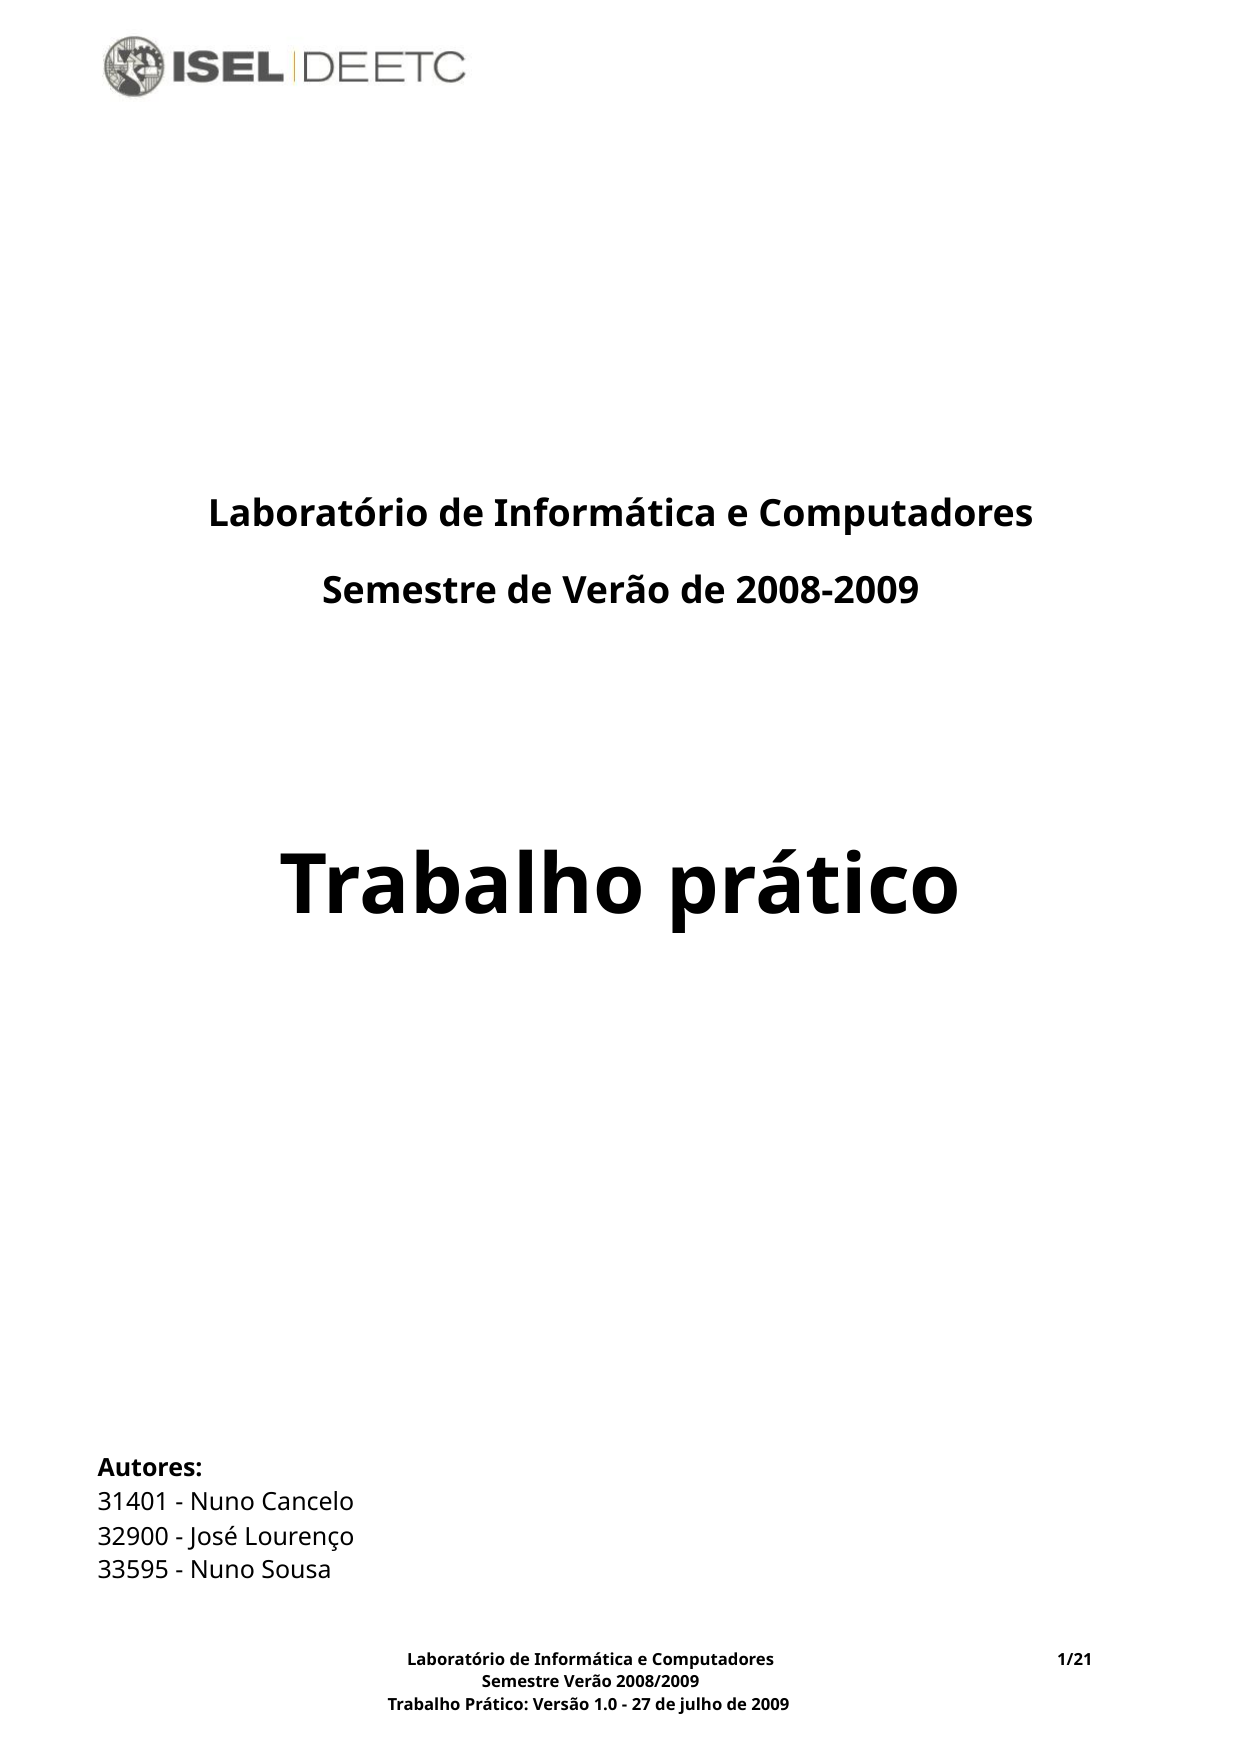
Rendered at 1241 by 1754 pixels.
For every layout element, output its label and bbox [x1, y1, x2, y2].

picture [94, 21, 496, 122]
